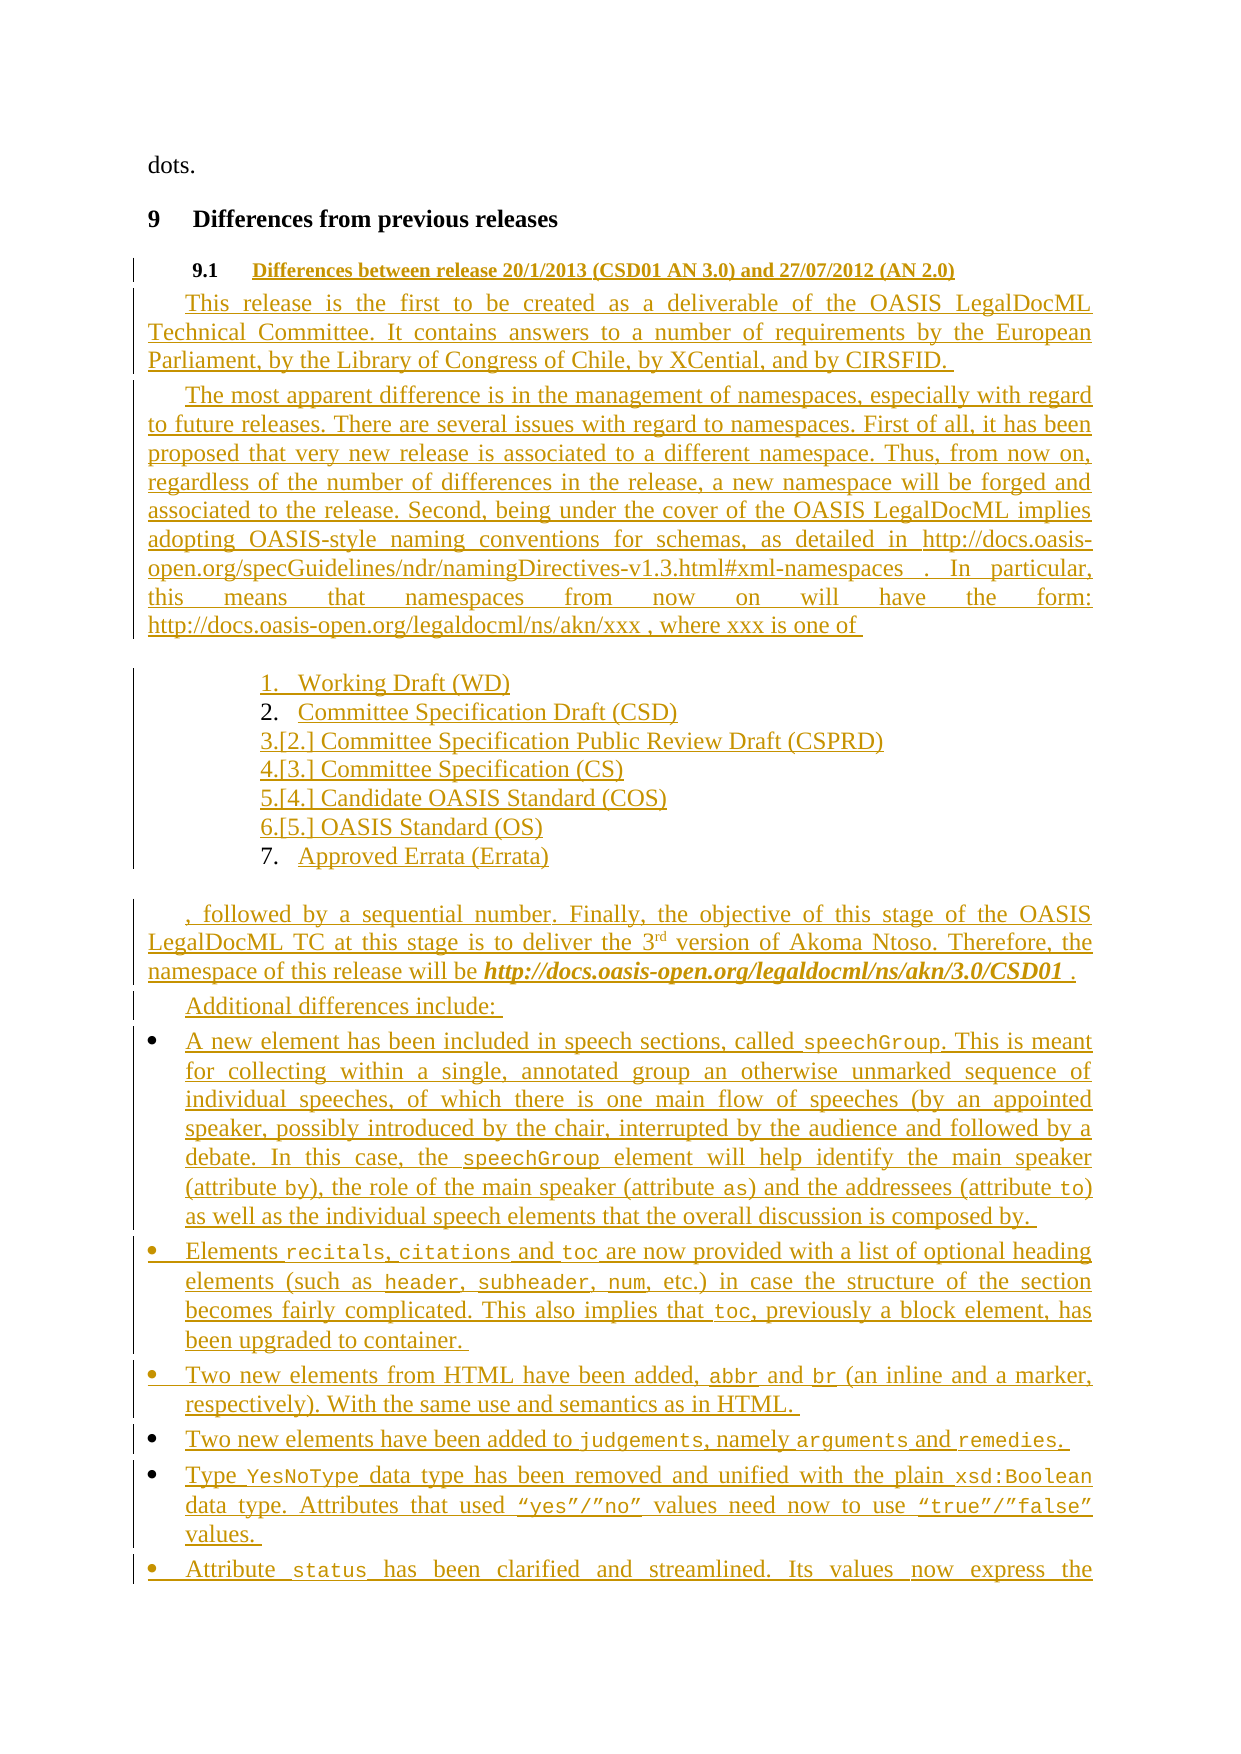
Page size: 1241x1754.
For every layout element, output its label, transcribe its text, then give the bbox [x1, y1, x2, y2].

list Attribute status has been clarified and streamlined. Its values now express the [148, 1554, 1092, 1584]
list respectively). With the same use and semantics as in HTML. [148, 1386, 1092, 1418]
list Type YesNoType data type has been removed and unified with the plain xsd:Boolean data type. Attributes that used “yes”/”no” values need now to use “true”/”false” values. [148, 1460, 1092, 1548]
text adopting OASIS-style naming conventions for schemas, as detailed in http://docs.oasis- [148, 522, 1092, 549]
text regardless of the number of differences in the release, a new namespace will be forged and [148, 464, 1092, 492]
text , followed by a sequential number. Finally, the objective of this stage of the OASIS LegalDocML TC at this stage is to deliver the 3rd version of Akoma Ntoso. Therefore, the [148, 899, 1092, 952]
list Committee Specification (CS) [260, 754, 1092, 783]
text dots. [148, 150, 1092, 179]
text Parliament, by the Library of Congress of Chile, by XCential, and by CIRSFID. [148, 343, 1092, 374]
subtitle Differences between release 20/1/2013 (CSD01 AN 3.0) and 27/07/2012 (AN 2.0) [192, 257, 1092, 282]
list Two new elements have been added to judgements, namely arguments and remedies. [148, 1424, 1092, 1454]
text namespace of this release will be http://docs.oasis-open.org/legaldocml/ns/akn/3.0/CSD01 . [148, 954, 1092, 985]
list Committee Specification Public Review Draft (CSPRD) [260, 726, 1092, 754]
list OASIS Standard (OS) [260, 812, 1092, 841]
subtitle Differences from previous releases [148, 204, 1092, 232]
text Additional differences include: [148, 991, 1092, 1020]
text This release is the first to be created as a deliverable of the OASIS LegalDocML Technical Committee. It contains answers to a number of requirements by the European [148, 288, 1092, 342]
text proposed that very new release is associated to a different namespace. Thus, from now on, [148, 436, 1092, 463]
text The most apparent difference is in the management of namespaces, especially with regard to future releases. There are several issues with regard to namespaces. First of all, it has been [148, 380, 1092, 434]
list elements (such as header, subheader, num, etc.) in case the structure of the section becomes fairly complicated. This also implies that toc, previously a block element, has been upgraded to container. [148, 1263, 1092, 1354]
list Working Draft (WD) [260, 668, 1092, 697]
list Two new elements from HTML have been added, abbr and br (an inline and a marker, [148, 1360, 1092, 1385]
text this means that namespaces from now on will have the form: [148, 579, 1092, 607]
list Approved Errata (Errata) [260, 841, 1092, 869]
text open.org/specGuidelines/ndr/namingDirectives-v1.3.html#xml-namespaces . In particular, [148, 550, 1092, 578]
list Committee Specification Draft (CSD) [260, 697, 1092, 726]
list A new element has been included in speech sections, called speechGroup. This is meant for collecting within a single, annotated group an otherwise unmarked sequence of individual speeches, of which there is one main flow of speeches (by an appointed speaker, possibly introduced by the chair, interrupted by the audience and followed by a debate. In this case, the speechGroup element will help identify the main speaker (attribute by), the role of the main speaker (attribute as) and the addressees (attribute to) as well as the individual speech elements that the overall discussion is composed by. [148, 1026, 1092, 1230]
text http://docs.oasis-open.org/legaldocml/ns/akn/xxx , where xxx is one of [148, 608, 1092, 639]
text associated to the release. Second, being under the cover of the OASIS LegalDocML implies [148, 493, 1092, 520]
list Elements recitals, citations and toc are now provided with a list of optional heading [148, 1236, 1092, 1262]
list Candidate OASIS Standard (COS) [260, 783, 1092, 812]
